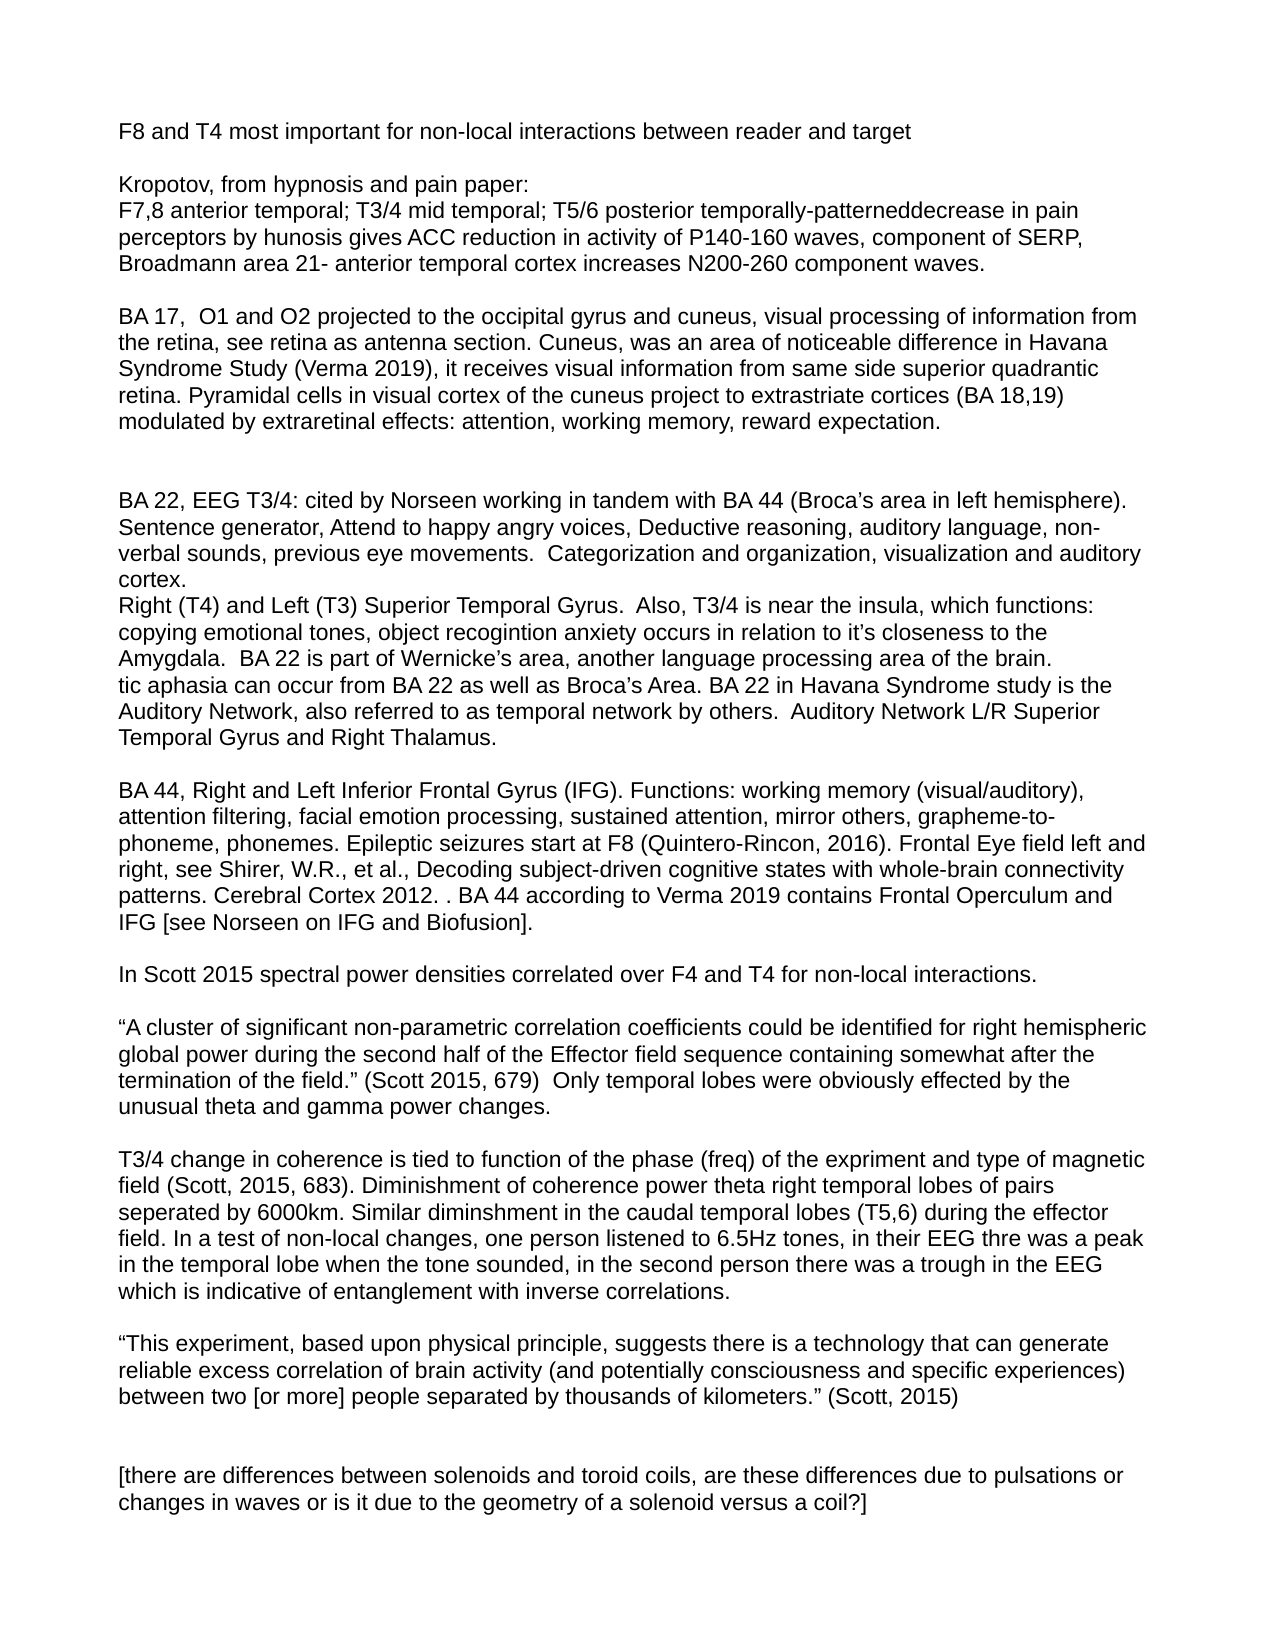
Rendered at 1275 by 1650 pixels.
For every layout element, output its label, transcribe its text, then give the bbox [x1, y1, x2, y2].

text T3/4 change in coherence is tied to function of the phase (freq) of the expriment and type of magnetic field (Scott, 2015, 683). Diminishment of coherence power theta right temporal lobes of pairs seperated by 6000km. Similar diminshment in the caudal temporal lobes (T5,6) during the effector field. In a test of non-local changes, one person listened to 6.5Hz tones, in their EEG thre was a peak in the temporal lobe when the tone sounded, in the second person there was a trough in the EEG which is indicative of entanglement with inverse correlations. [118, 1146, 1157, 1304]
text F7,8 anterior temporal; T3/4 mid temporal; T5/6 posterior temporally-patterneddecrease in pain perceptors by hunosis gives ACC reduction in activity of P140-160 waves, component of SERP, Broadmann area 21- anterior temporal cortex increases N200-260 component waves. [118, 197, 1157, 276]
text In Scott 2015 spectral power densities correlated over F4 and T4 for non-local interactions. [118, 961, 1157, 988]
text Right (T4) and Left (T3) Superior Temporal Gyrus. Also, T3/4 is near the insula, which functions: copying emotional tones, object recogintion anxiety occurs in relation to it’s closeness to the Amygdala. BA 22 is part of Wernicke’s area, another language processing area of the brain. [118, 592, 1157, 672]
text BA 17, O1 and O2 projected to the occipital gyrus and cuneus, visual processing of information from the retina, see retina as antenna section. Cuneus, was an area of noticeable difference in Havana Syndrome Study (Verma 2019), it receives visual information from same side superior quadrantic retina. Pyramidal cells in visual cortex of the cuneus project to extrastriate cortices (BA 18,19) modulated by extraretinal effects: attention, working memory, reward expectation. [118, 303, 1157, 434]
text [there are differences between solenoids and toroid coils, are these differences due to pulsations or changes in waves or is it due to the geometry of a solenoid versus a coil?] [118, 1462, 1157, 1515]
text BA 22, EEG T3/4: cited by Norseen working in tandem with BA 44 (Broca’s area in left hemisphere). Sentence generator, Attend to happy angry voices, Deductive reasoning, auditory language, non-verbal sounds, previous eye movements. Categorization and organization, visualization and auditory cortex. [118, 487, 1157, 592]
text BA 44, Right and Left Inferior Frontal Gyrus (IFG). Functions: working memory (visual/auditory), attention filtering, facial emotion processing, sustained attention, mirror others, grapheme-to-phoneme, phonemes. Epileptic seizures start at F8 (Quintero-Rincon, 2016). Frontal Eye field left and right, see Shirer, W.R., et al., Decoding subject-driven cognitive states with whole-brain connectivity patterns. Cerebral Cortex 2012. . BA 44 according to Verma 2019 contains Frontal Operculum and IFG [see Norseen on IFG and Biofusion]. [118, 777, 1157, 935]
text tic aphasia can occur from BA 22 as well as Broca’s Area. BA 22 in Havana Syndrome study is the Auditory Network, also referred to as temporal network by others. Auditory Network L/R Superior Temporal Gyrus and Right Thalamus. [118, 672, 1157, 751]
text “A cluster of significant non-parametric correlation coefficients could be identified for right hemispheric global power during the second half of the Effector field sequence containing somewhat after the termination of the field.” (Scott 2015, 679) Only temporal lobes were obviously effected by the unusual theta and gamma power changes. [118, 1014, 1157, 1119]
text “This experiment, based upon physical principle, suggests there is a technology that can generate reliable excess correlation of brain activity (and potentially consciousness and specific experiences) between two [or more] people separated by thousands of kilometers.” (Scott, 2015) [118, 1330, 1157, 1409]
text F8 and T4 most important for non-local interactions between reader and target [118, 118, 1157, 144]
text Kropotov, from hypnosis and pain paper: [118, 171, 1157, 197]
